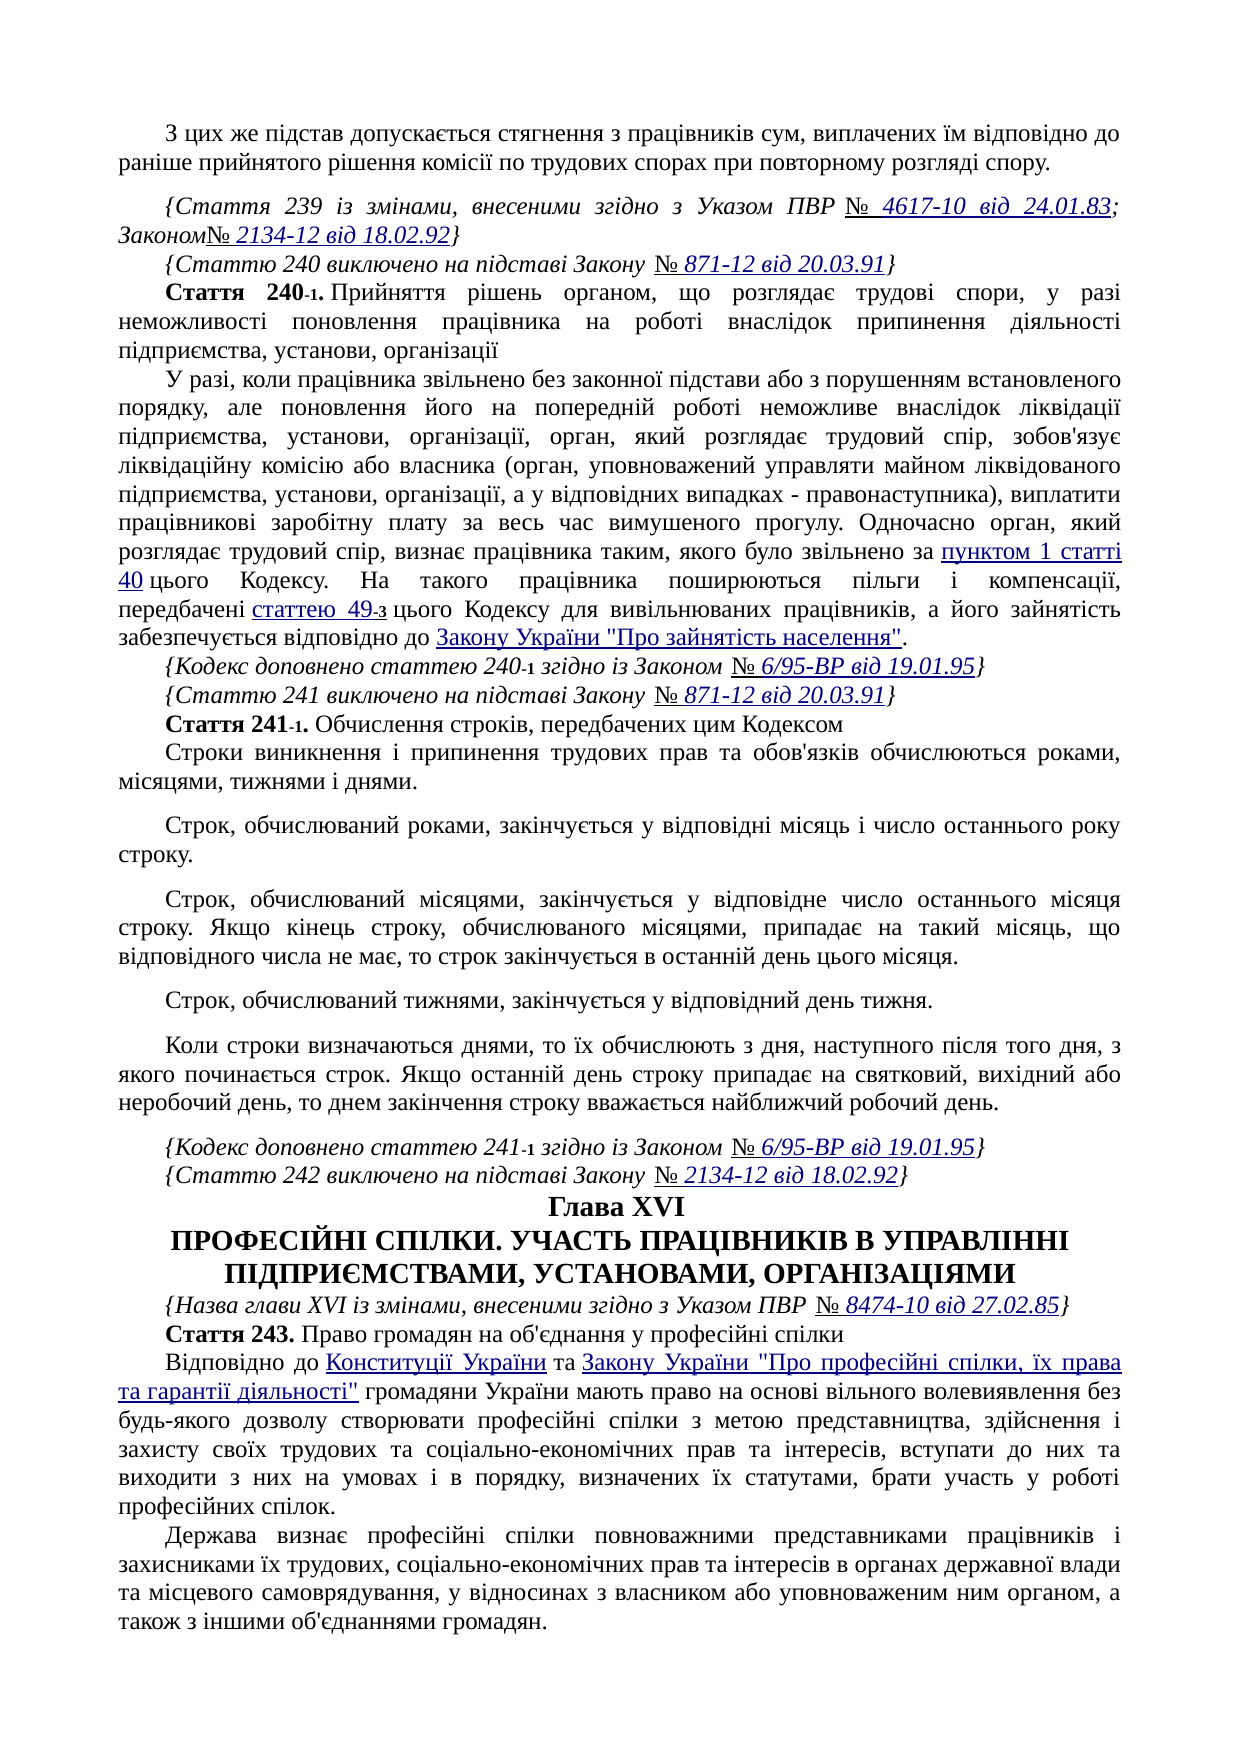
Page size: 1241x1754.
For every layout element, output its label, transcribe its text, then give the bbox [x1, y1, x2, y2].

text Строк, обчислюваний тижнями, закінчується у відповідний день тижня. [118, 986, 1122, 1014]
text {Статтю 242 виключено на підставі Закону № 2134-12 від 18.02.92} [118, 1161, 1122, 1189]
text З цих же підстав допускається стягнення з працівників сум, виплачених їм відповідно до раніше прийнятого рішення комісії по трудових спорах при повторному розгляді спору. [118, 118, 1122, 176]
text {Кодекс доповнено статтею 240-1 згідно із Законом № 6/95-ВР від 19.01.95} [118, 651, 1122, 680]
text Коли строки визначаються днями, то їх обчислюють з дня, наступного після того дня, з якого починається строк. Якщо останній день строку припадає на святковий, вихідний або неробочий день, то днем закінчення строку вважається найближчий робочий день. [118, 1030, 1122, 1116]
text {Статтю 241 виключено на підставі Закону № 871-12 від 20.03.91} [118, 680, 1122, 709]
text Стаття 241-1. Обчислення строків, передбачених цим Кодексом [118, 709, 1122, 737]
text Строк, обчислюваний місяцями, закінчується у відповідне число останнього місяця строку. Якщо кінець строку, обчислюваного місяцями, припадає на такий місяць, що відповідного числа не має, то строк закінчується в останній день цього місяця. [118, 884, 1122, 970]
text У разі, коли працівника звільнено без законної підстави або з порушенням встановленого порядку, але поновлення його на попередній роботі неможливе внаслідок ліквідації підприємства, установи, організації, орган, який розглядає трудовий спір, зобов'язує ліквідаційну комісію або власника (орган, уповноважений управляти майном ліквідованого підприємства, установи, організації, а у відповідних випадках - правонаступника), виплатити працівникові заробітну плату за весь час вимушеного прогулу. Одночасно орган, який розглядає трудовий спір, визнає працівника таким, якого було звільнено за пунктом 1 статті 40 цього Кодексу. На такого працівника поширюються пільги і компенсації, передбачені статтею 49-3 цього Кодексу для вивільнюваних працівників, а його зайнятість забезпечується відповідно до Закону України "Про зайнятість населення". [118, 364, 1122, 651]
text Строки виникнення і припинення трудових прав та обов'язків обчислюються роками, місяцями, тижнями і днями. [118, 737, 1122, 795]
text Стаття 243. Право громадян на об'єднання у професійні спілки [118, 1319, 1122, 1347]
text {Статтю 240 виключено на підставі Закону № 871-12 від 20.03.91} [118, 249, 1122, 277]
text {Стаття 239 із змінами, внесеними згідно з Указом ПВР № 4617-10 від 24.01.83; Законом№ 2134-12 від 18.02.92} [118, 191, 1122, 249]
text {Кодекс доповнено статтею 241-1 згідно із Законом № 6/95-ВР від 19.01.95} [118, 1132, 1122, 1161]
text Відповідно до Конституції України та Закону України "Про професійні спілки, їх права та гарантії діяльності" громадяни України мають право на основі вільного волевиявлення без будь-якого дозволу створювати професійні спілки з метою представництва, здійснення і захисту своїх трудових та соціально-економічних прав та інтересів, вступати до них та виходити з них на умовах і в порядку, визначених їх статутами, брати участь у роботі професійних спілок. [118, 1347, 1122, 1520]
text Стаття 240-1. Прийняття рішень органом, що розглядає трудові спори, у разі неможливості поновлення працівника на роботі внаслідок припинення діяльності підприємства, установи, організації [118, 277, 1122, 364]
text Держава визнає професійні спілки повноважними представниками працівників і захисниками їх трудових, соціально-економічних прав та інтересів в органах державної влади та місцевого самоврядування, у відносинах з власником або уповноваженим ним органом, а також з іншими об'єднаннями громадян. [118, 1520, 1122, 1635]
text Глава XVI ПРОФЕСІЙНІ СПІЛКИ. УЧАСТЬ ПРАЦІВНИКІВ В УПРАВЛІННІ ПІДПРИЄМСТВАМИ, УСТАНОВАМИ, ОРГАНІЗАЦІЯМИ [165, 1189, 1075, 1290]
text {Назва глави XVI із змінами, внесеними згідно з Указом ПВР № 8474-10 від 27.02.85} [118, 1290, 1122, 1319]
text Строк, обчислюваний роками, закінчується у відповідні місяць і число останнього року строку. [118, 811, 1122, 868]
